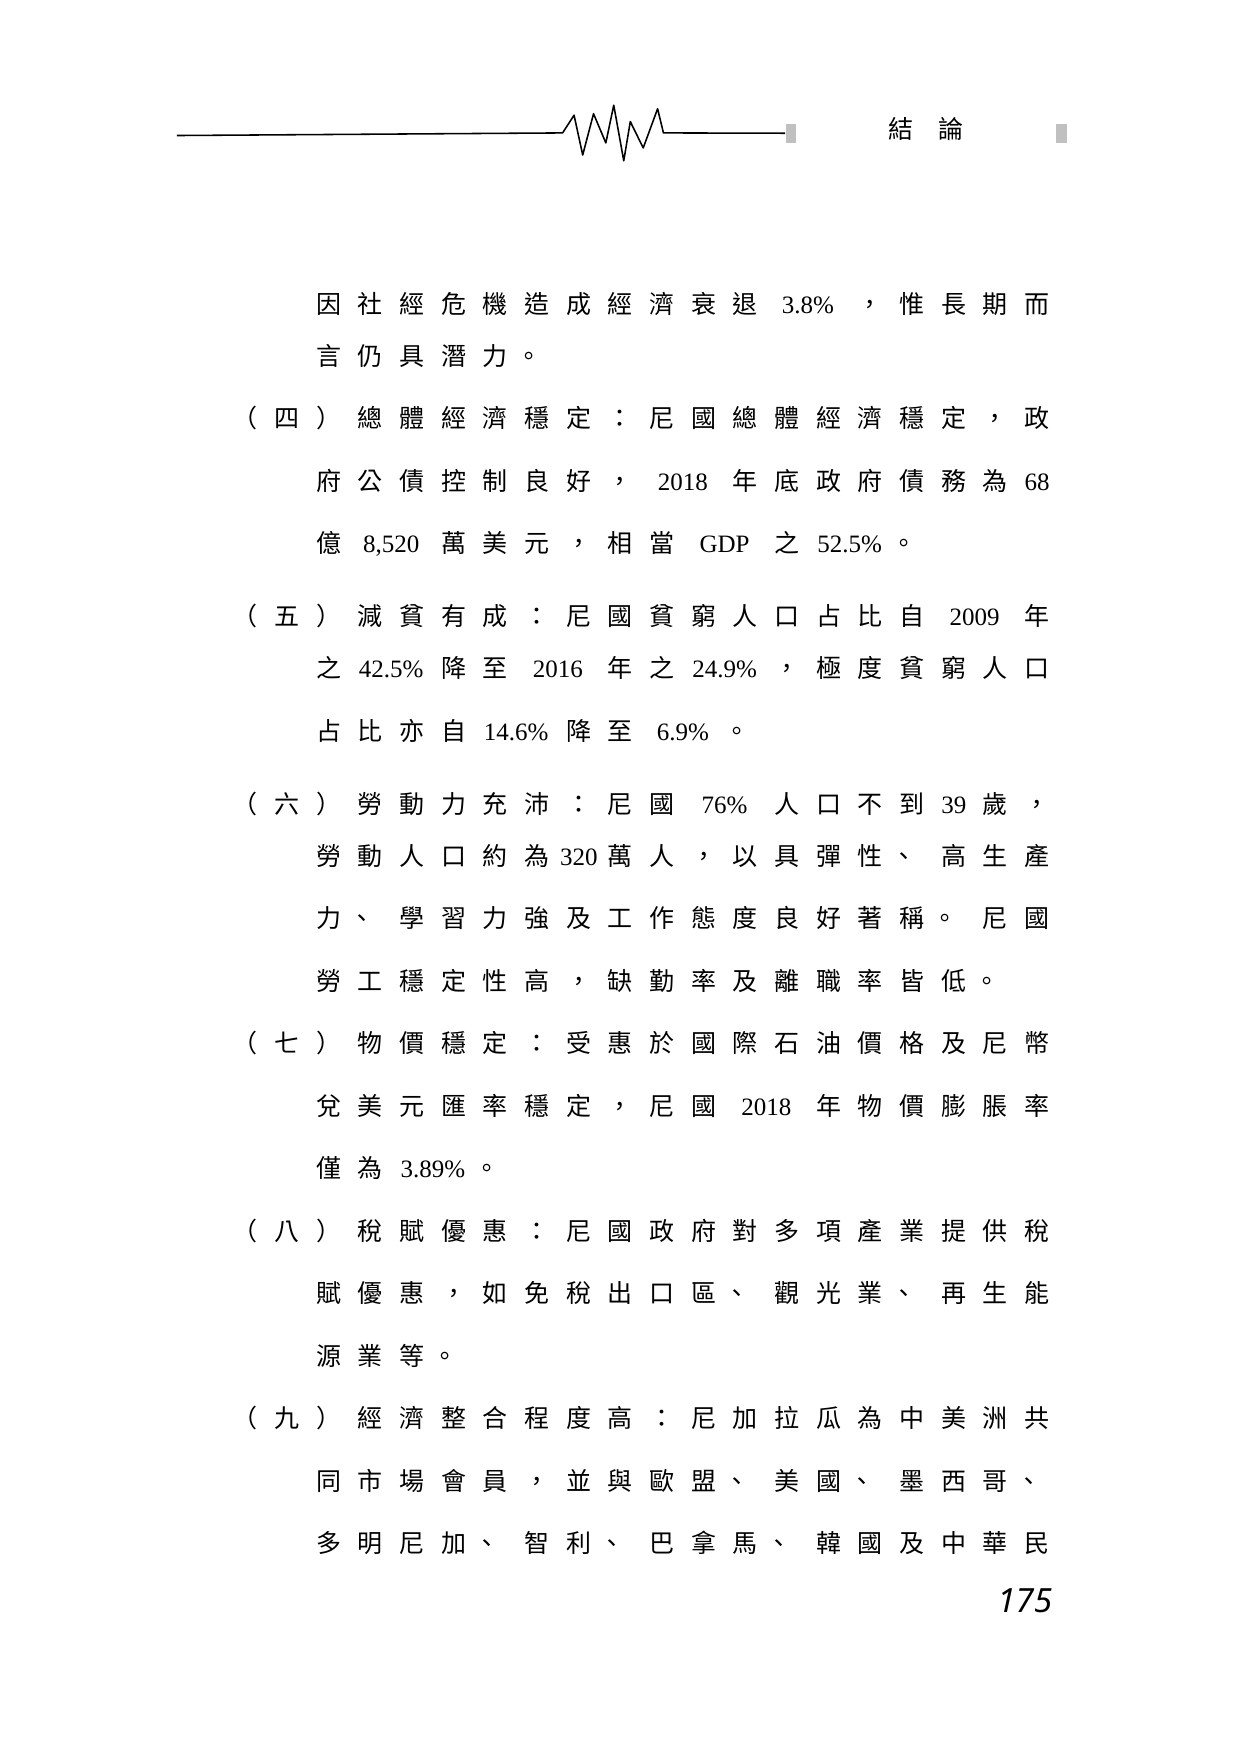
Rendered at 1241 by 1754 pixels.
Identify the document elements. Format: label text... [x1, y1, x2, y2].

text （四）總體經濟穩定：尼國總體經濟穩定，政府公債控制良好，2018年底政府債務為68億8,520萬美元，相當GDP之52.5%。 [207, 375, 1058, 563]
text （七）物價穩定：受惠於國際石油價格及尼幣兌美元匯率穩定，尼國2018年物價膨脹率僅為3.89%。 [207, 1000, 1058, 1188]
text （九）經濟整合程度高：尼加拉瓜為中美洲共同市場會員，並與歐盟、美國、墨西哥、多明尼加、智利、巴拿馬、韓國及中華民 [207, 1375, 1058, 1563]
text （五）減貧有成：尼國貧窮人口占比自2009年之42.5%降至2016年之24.9%，極度貧窮人口占比亦自14.6%降至6.9%。 [207, 563, 1058, 750]
text （八）稅賦優惠：尼國政府對多項產業提供稅賦優惠，如免稅出口區、觀光業、再生能源業等。 [207, 1188, 1058, 1375]
text （六）勞動力充沛：尼國76%人口不到39歲，勞動人口約為320萬人，以具彈性、高生產力、學習力強及工作態度良好著稱。尼國勞工穩定性高，缺勤率及離職率皆低。 [207, 750, 1058, 1000]
text 因社經危機造成經濟衰退3.8%，惟長期而言仍具潛力。 [207, 250, 1058, 375]
